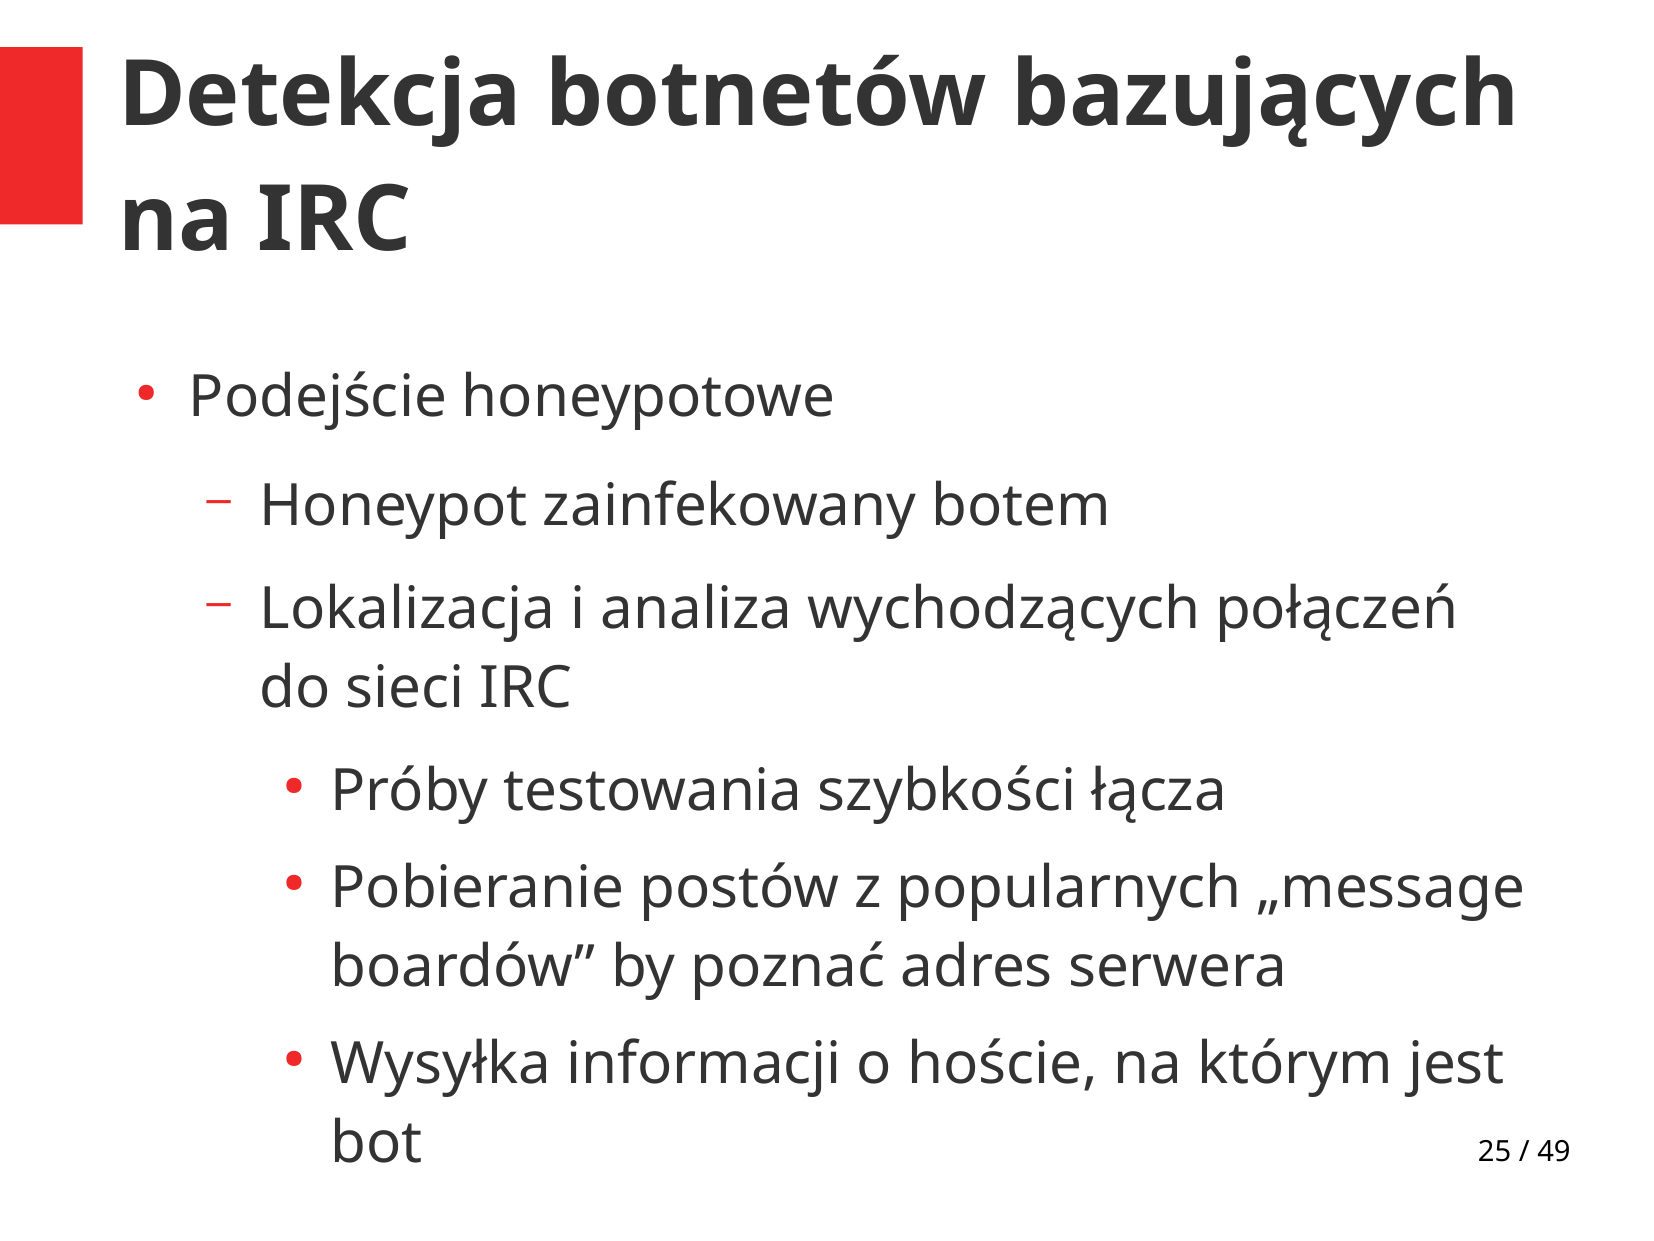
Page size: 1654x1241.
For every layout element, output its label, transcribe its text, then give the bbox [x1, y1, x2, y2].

list Podejście honeypotowe Honeypot zainfekowany botem Lokalizacja i analiza wychodzących połączeń do sieci IRC Próby testowania szybkości łącza Pobieranie postów z popularnych „message boardów” by poznać adres serwera Wysyłka informacji o hoście, na którym jest bot [118, 354, 1536, 1074]
title Detekcja botnetów bazujących na IRC [118, 45, 1571, 260]
